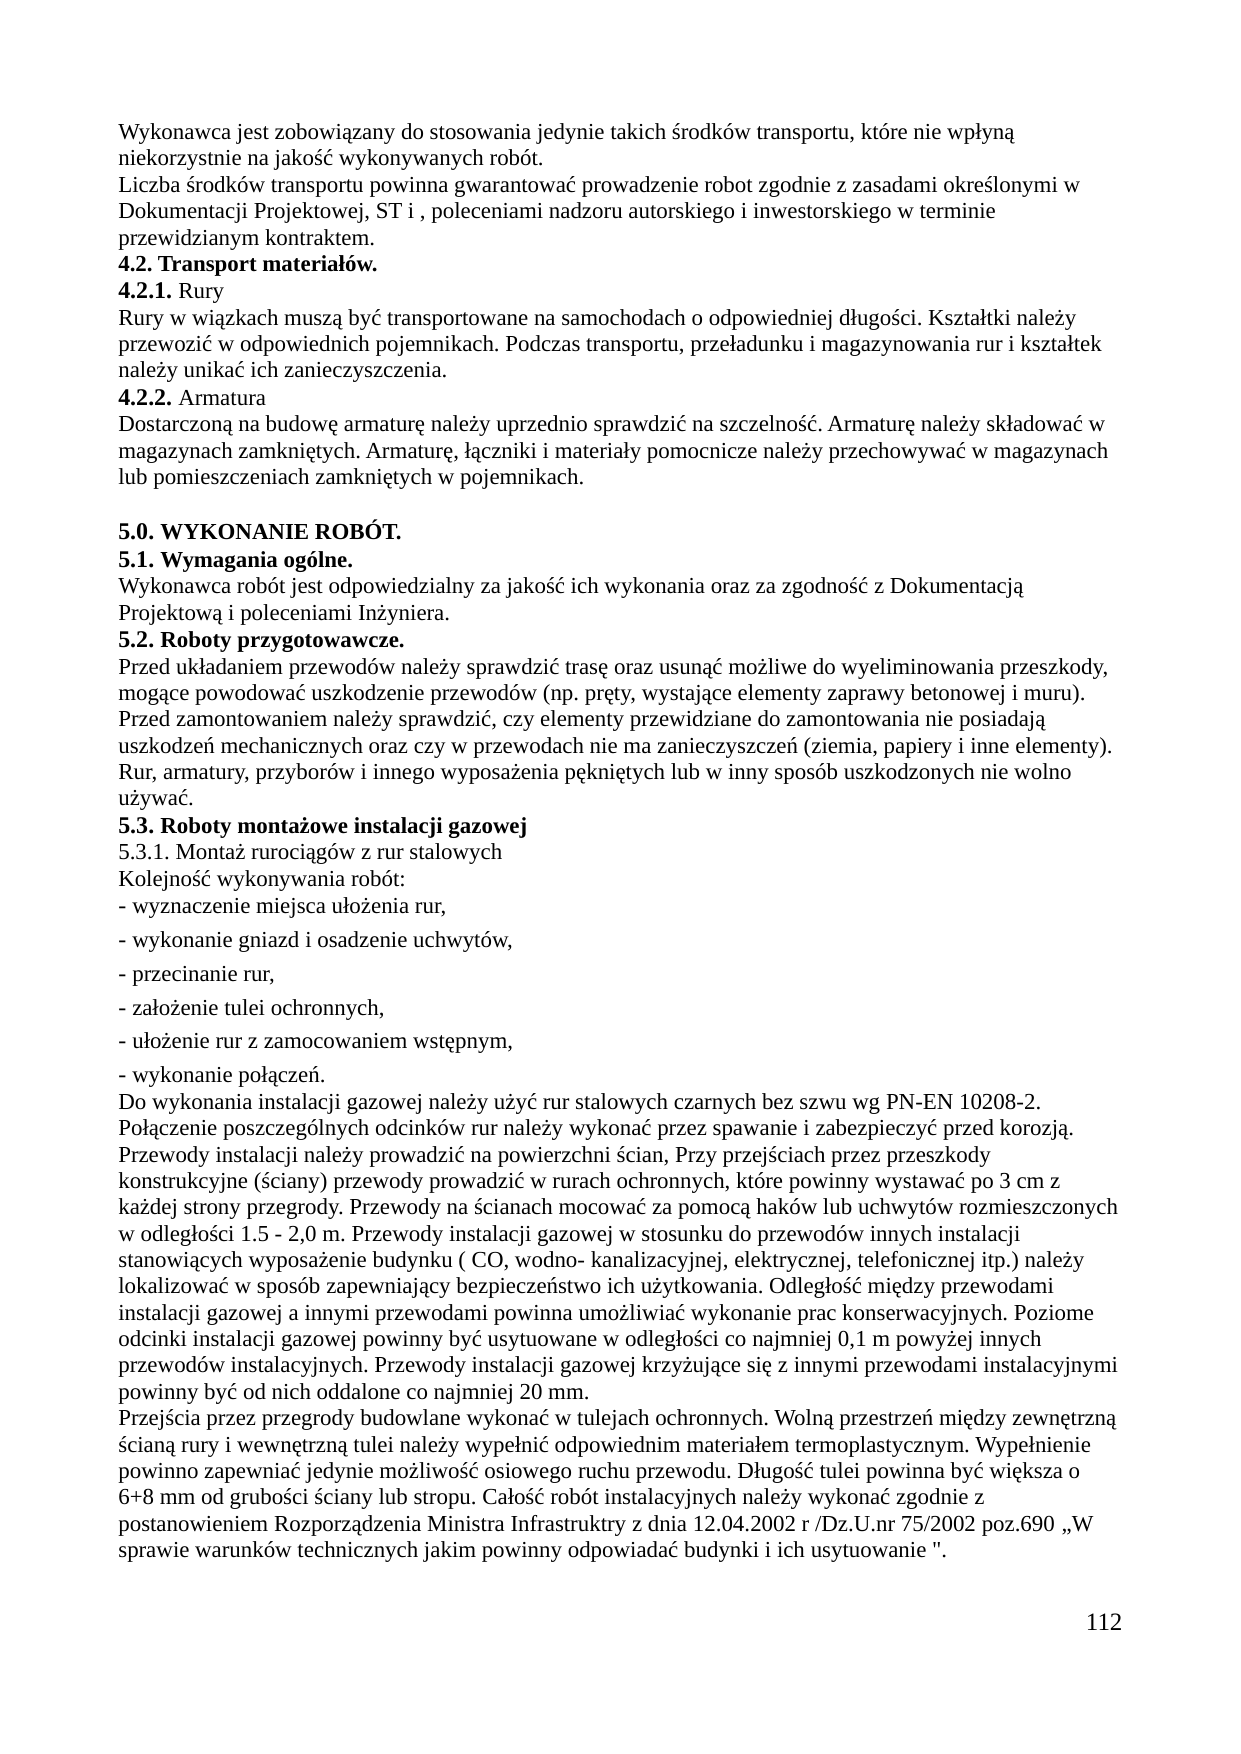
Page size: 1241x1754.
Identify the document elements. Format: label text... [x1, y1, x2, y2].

text - wyznaczenie miejsca ułożenia rur, [118, 891, 1122, 919]
text 5.0. WYKONANIE ROBÓT. [118, 517, 1122, 545]
text 4.2. Transport materiałów. [118, 250, 1122, 276]
text Przejścia przez przegrody budowlane wykonać w tulejach ochronnych. Wolną przestrzeń między zewnętrzną ścianą rury i wewnętrzną tulei należy wypełnić odpowiednim materiałem termoplastycznym. Wypełnienie powinno zapewniać jedynie możliwość osiowego ruchu przewodu. Długość tulei powinna być większa o 6+8 mm od grubości ściany lub stropu. Całość robót instalacyjnych należy wykonać zgodnie z postanowieniem Rozporządzenia Ministra Infrastruktry z dnia 12.04.2002 r /Dz.U.nr 75/2002 poz.690 „W sprawie warunków technicznych jakim powinny odpowiadać budynki i ich usytuowanie ". [118, 1404, 1122, 1562]
text - wykonanie gniazd i osadzenie uchwytów, [118, 925, 1122, 953]
text 4.2.1. Rury [118, 276, 1122, 304]
text - ułożenie rur z zamocowaniem wstępnym, [118, 1027, 1122, 1054]
text - przecinanie rur, [118, 959, 1122, 986]
text 5.3. Roboty montażowe instalacji gazowej [118, 811, 1122, 838]
text Przed układaniem przewodów należy sprawdzić trasę oraz usunąć możliwe do wyeliminowania przeszkody, mogące powodować uszkodzenie przewodów (np. pręty, wystające elementy zaprawy betonowej i muru). [118, 653, 1122, 705]
text 4.2.2. Armatura [118, 383, 1122, 411]
text Dostarczoną na budowę armaturę należy uprzednio sprawdzić na szczelność. Armaturę należy składować w magazynach zamkniętych. Armaturę, łączniki i materiały pomocnicze należy przechowywać w magazynach lub pomieszczeniach zamkniętych w pojemnikach. [118, 411, 1122, 489]
text 5.2. Roboty przygotowawcze. [118, 625, 1122, 653]
text Przed zamontowaniem należy sprawdzić, czy elementy przewidziane do zamontowania nie posiadają uszkodzeń mechanicznych oraz czy w przewodach nie ma zanieczyszczeń (ziemia, papiery i inne elementy). Rur, armatury, przyborów i innego wyposażenia pękniętych lub w inny sposób uszkodzonych nie wolno używać. [118, 705, 1122, 811]
text 5.1. Wymagania ogólne. [118, 545, 1122, 572]
text - wykonanie połączeń. [118, 1060, 1122, 1088]
text Wykonawca jest zobowiązany do stosowania jedynie takich środków transportu, które nie wpłyną niekorzystnie na jakość wykonywanych robót. [118, 118, 1122, 171]
text - założenie tulei ochronnych, [118, 993, 1122, 1020]
text Rury w wiązkach muszą być transportowane na samochodach o odpowiedniej długości. Kształtki należy przewozić w odpowiednich pojemnikach. Podczas transportu, przeładunku i magazynowania rur i kształtek należy unikać ich zanieczyszczenia. [118, 304, 1122, 383]
text Do wykonania instalacji gazowej należy użyć rur stalowych czarnych bez szwu wg PN-EN 10208-2. Połączenie poszczególnych odcinków rur należy wykonać przez spawanie i zabezpieczyć przed korozją. Przewody instalacji należy prowadzić na powierzchni ścian, Przy przejściach przez przeszkody konstrukcyjne (ściany) przewody prowadzić w rurach ochronnych, które powinny wystawać po 3 cm z każdej strony przegrody. Przewody na ścianach mocować za pomocą haków lub uchwytów rozmieszczonych w odległości 1.5 - 2,0 m. Przewody instalacji gazowej w stosunku do przewodów innych instalacji stanowiących wyposażenie budynku ( CO, wodno- kanalizacyjnej, elektrycznej, telefonicznej itp.) należy lokalizować w sposób zapewniający bezpieczeństwo ich użytkowania. Odległość między przewodami instalacji gazowej a innymi przewodami powinna umożliwiać wykonanie prac konserwacyjnych. Poziome odcinki instalacji gazowej powinny być usytuowane w odległości co najmniej 0,1 m powyżej innych przewodów instalacyjnych. Przewody instalacji gazowej krzyżujące się z innymi przewodami instalacyjnymi powinny być od nich oddalone co najmniej 20 mm. [118, 1088, 1122, 1404]
text Wykonawca robót jest odpowiedzialny za jakość ich wykonania oraz za zgodność z Dokumentacją Projektową i poleceniami Inżyniera. [118, 572, 1122, 625]
text 5.3.1. Montaż rurociągów z rur stalowych [118, 838, 1122, 865]
text Liczba środków transportu powinna gwarantować prowadzenie robot zgodnie z zasadami określonymi w Dokumentacji Projektowej, ST i , poleceniami nadzoru autorskiego i inwestorskiego w terminie przewidzianym kontraktem. [118, 171, 1122, 250]
text Kolejność wykonywania robót: [118, 865, 1122, 891]
